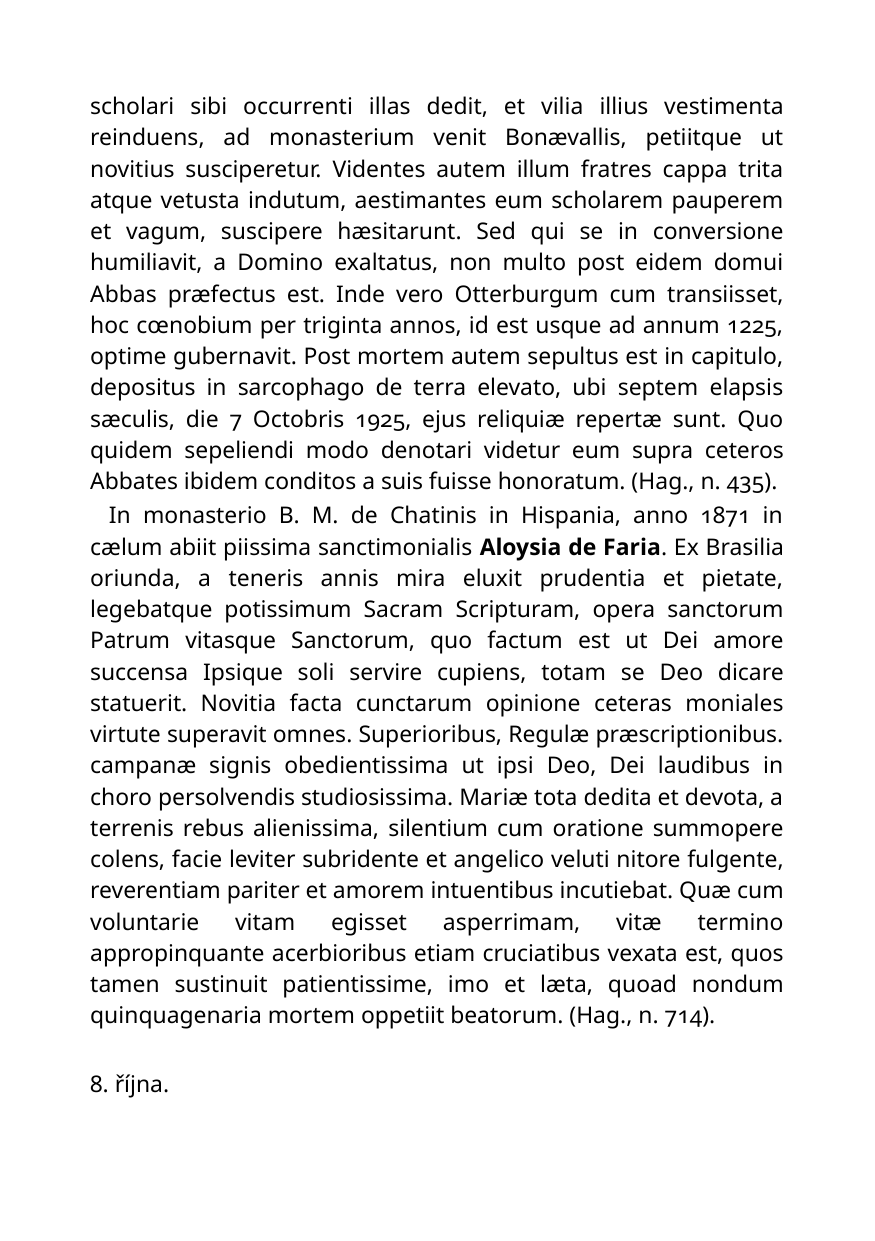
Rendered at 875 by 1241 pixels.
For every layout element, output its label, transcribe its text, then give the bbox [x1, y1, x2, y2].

text In monasterio B. M. de Chatinis in Hispania, anno 1871 in cælum abiit piissima sanctimonialis Aloysia de Faria. Ex Brasilia oriunda, a teneris annis mira eluxit prudentia et pietate, legebatque potissimum Sacram Scripturam, opera sanctorum Patrum vitasque Sanctorum, quo factum est ut Dei amore succensa Ipsique soli servire cupiens, totam se Deo dicare statuerit. Novitia facta cunctarum opinione ceteras moniales virtute superavit omnes. Superioribus, Regulæ præscriptionibus. campanæ signis obedientissima ut ipsi Deo, Dei laudibus in choro persolvendis studiosissima. Mariæ tota dedita et devota, a terrenis rebus alienissima, silentium cum oratione summopere colens, facie leviter subridente et angelico veluti nitore fulgente, reverentiam pariter et amorem intuentibus incutiebat. Quæ cum voluntarie vitam egisset asperrimam, vitæ termino appropinquante acerbioribus etiam cruciatibus vexata est, quos tamen sustinuit patientissime, imo et læta, quoad nondum quinquagenaria mortem oppetiit beatorum. (Hag., n. 714). [90, 499, 784, 1031]
text scholari sibi occurrenti illas dedit, et vilia illius vestimenta reinduens, ad monasterium venit Bonævallis, petiitque ut novitius susciperetur. Videntes autem illum fratres cappa trita atque vetusta indutum, aestimantes eum scholarem pauperem et vagum, suscipere hæsitarunt. Sed qui se in conversione humiliavit, a Domino exaltatus, non multo post eidem domui Abbas præfectus est. Inde vero Otterburgum cum transiisset, hoc cœnobium per triginta annos, id est usque ad annum 1225, optime gubernavit. Post mortem autem sepultus est in capitulo, depositus in sarcophago de terra elevato, ubi septem elapsis sæculis, die 7 Octobris 1925, ejus reliquiæ repertæ sunt. Quo quidem sepeliendi modo denotari videtur eum supra ceteros Abbates ibidem conditos a suis fuisse honoratum. (Hag., n. 435). [90, 90, 784, 496]
text 8. října. [90, 1068, 784, 1099]
